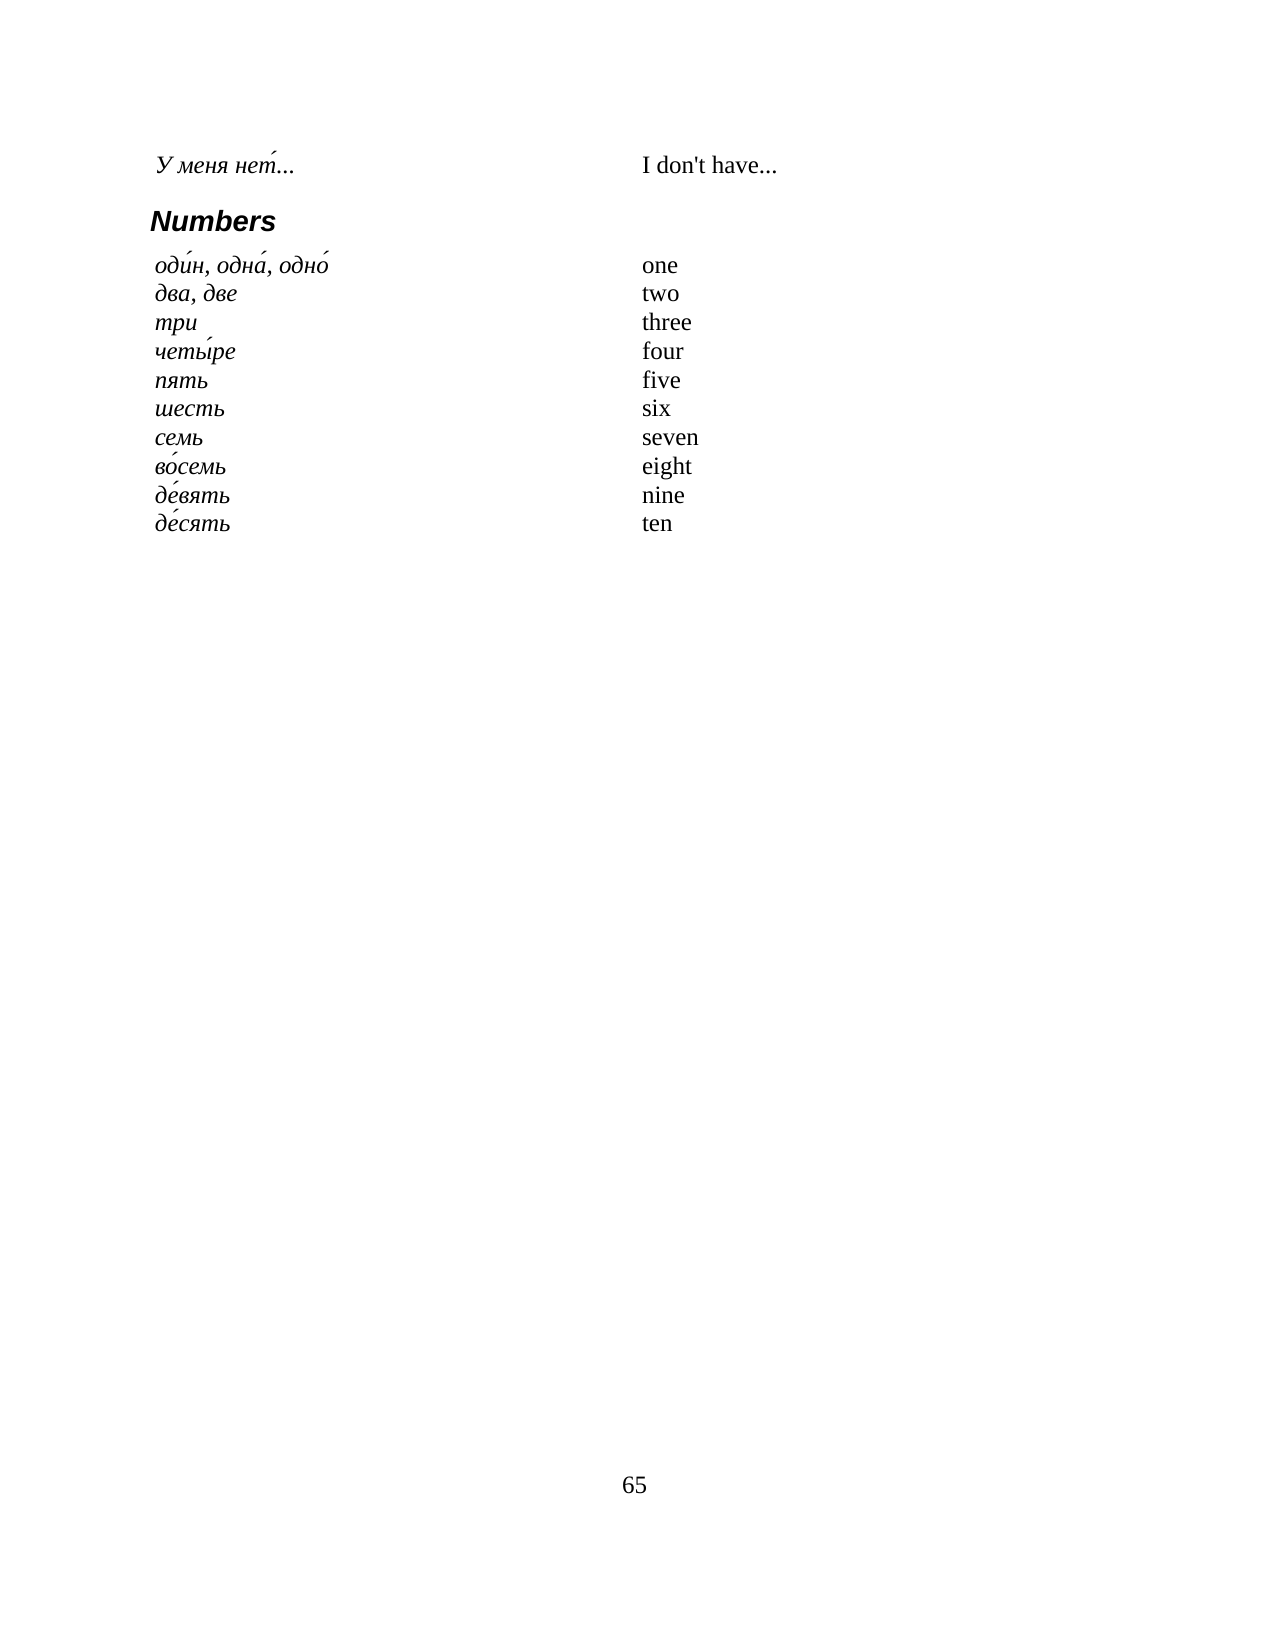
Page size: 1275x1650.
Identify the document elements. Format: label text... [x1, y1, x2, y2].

table_header оди́н, одна́, одно́ [150, 250, 637, 278]
table_cell шесть [150, 394, 637, 422]
table_cell eight [638, 451, 1125, 480]
table_cell четы́ре [150, 336, 637, 365]
table_cell пять [150, 365, 637, 393]
table_cell во́семь [150, 451, 637, 480]
table_cell three [638, 307, 1125, 336]
table_cell seven [638, 422, 1125, 451]
table_cell six [638, 394, 1125, 422]
table_cell five [638, 365, 1125, 393]
table_cell де́вять [150, 480, 637, 508]
table_cell ten [638, 509, 1125, 537]
table_cell two [638, 279, 1125, 307]
table_cell four [638, 336, 1125, 365]
table_cell nine [638, 480, 1125, 508]
table_cell I don't have... [638, 150, 1125, 179]
table_cell де́сять [150, 509, 637, 537]
table_cell три [150, 307, 637, 336]
table_header one [638, 250, 1125, 278]
table_cell У меня нет́... [150, 150, 637, 179]
table_cell два, две [150, 279, 637, 307]
subtitle Numbers [150, 204, 1125, 237]
table_cell семь [150, 422, 637, 451]
